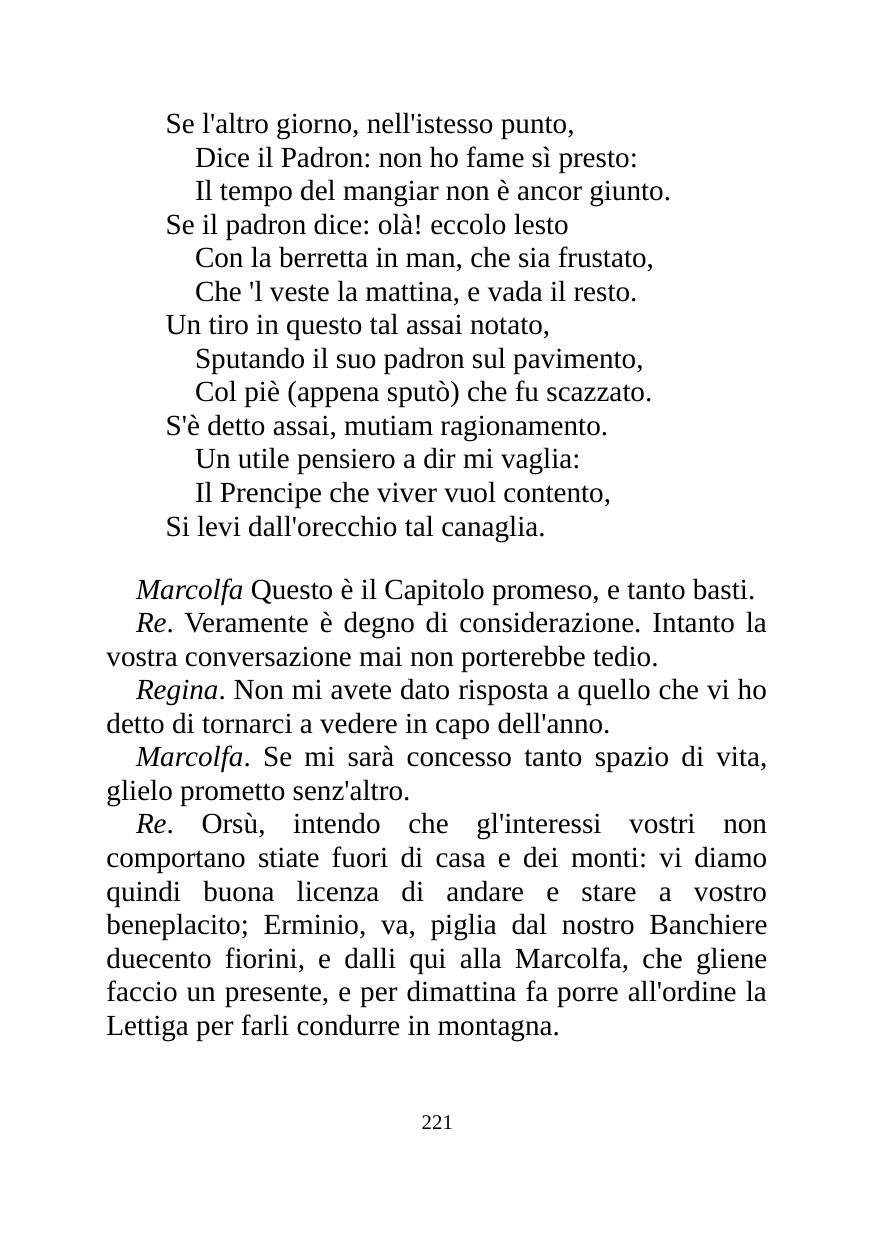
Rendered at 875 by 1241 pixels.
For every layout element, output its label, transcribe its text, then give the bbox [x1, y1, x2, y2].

text Un tiro in questo tal assai notato, Sputando il suo padron sul pavimento, Col piè (appena sputò) che fu scazzato. [165, 307, 768, 408]
text Se l'altro giorno, nell'istesso punto, Dice il Padron: non ho fame sì presto: Il tempo del mangiar non è ancor giunto. [165, 106, 768, 207]
text Regina. Non mi avete dato risposta a quello che vi ho detto di tornarci a vedere in capo dell'anno. [106, 672, 768, 739]
text Re. Orsù, intendo che gl'interessi vostri non comportano stiate fuori di casa e dei monti: vi diamo quindi buona licenza di andare e stare a vostro beneplacito; Erminio, va, piglia dal nostro Banchiere duecento fiorini, e dalli qui alla Marcolfa, che gliene faccio un presente, e per dimattina fa porre all'ordine la Lettiga per farli condurre in montagna. [106, 807, 768, 1041]
text Re. Veramente è degno di considerazione. Intanto la vostra conversazione mai non porterebbe tedio. [106, 605, 768, 672]
text S'è detto assai, mutiam ragionamento. Un utile pensiero a dir mi vaglia: Il Prencipe che viver vuol contento, [165, 408, 768, 509]
text Marcolfa. Se mi sarà concesso tanto spazio di vita, glielo prometto senz'altro. [106, 739, 768, 807]
text Si levi dall'orecchio tal canaglia. [165, 509, 768, 542]
text Marcolfa Questo è il Capitolo promeso, e tanto basti. [106, 572, 768, 605]
text Se il padron dice: olà! eccolo lesto Con la berretta in man, che sia frustato, Che 'l veste la mattina, e vada il resto. [165, 207, 768, 307]
